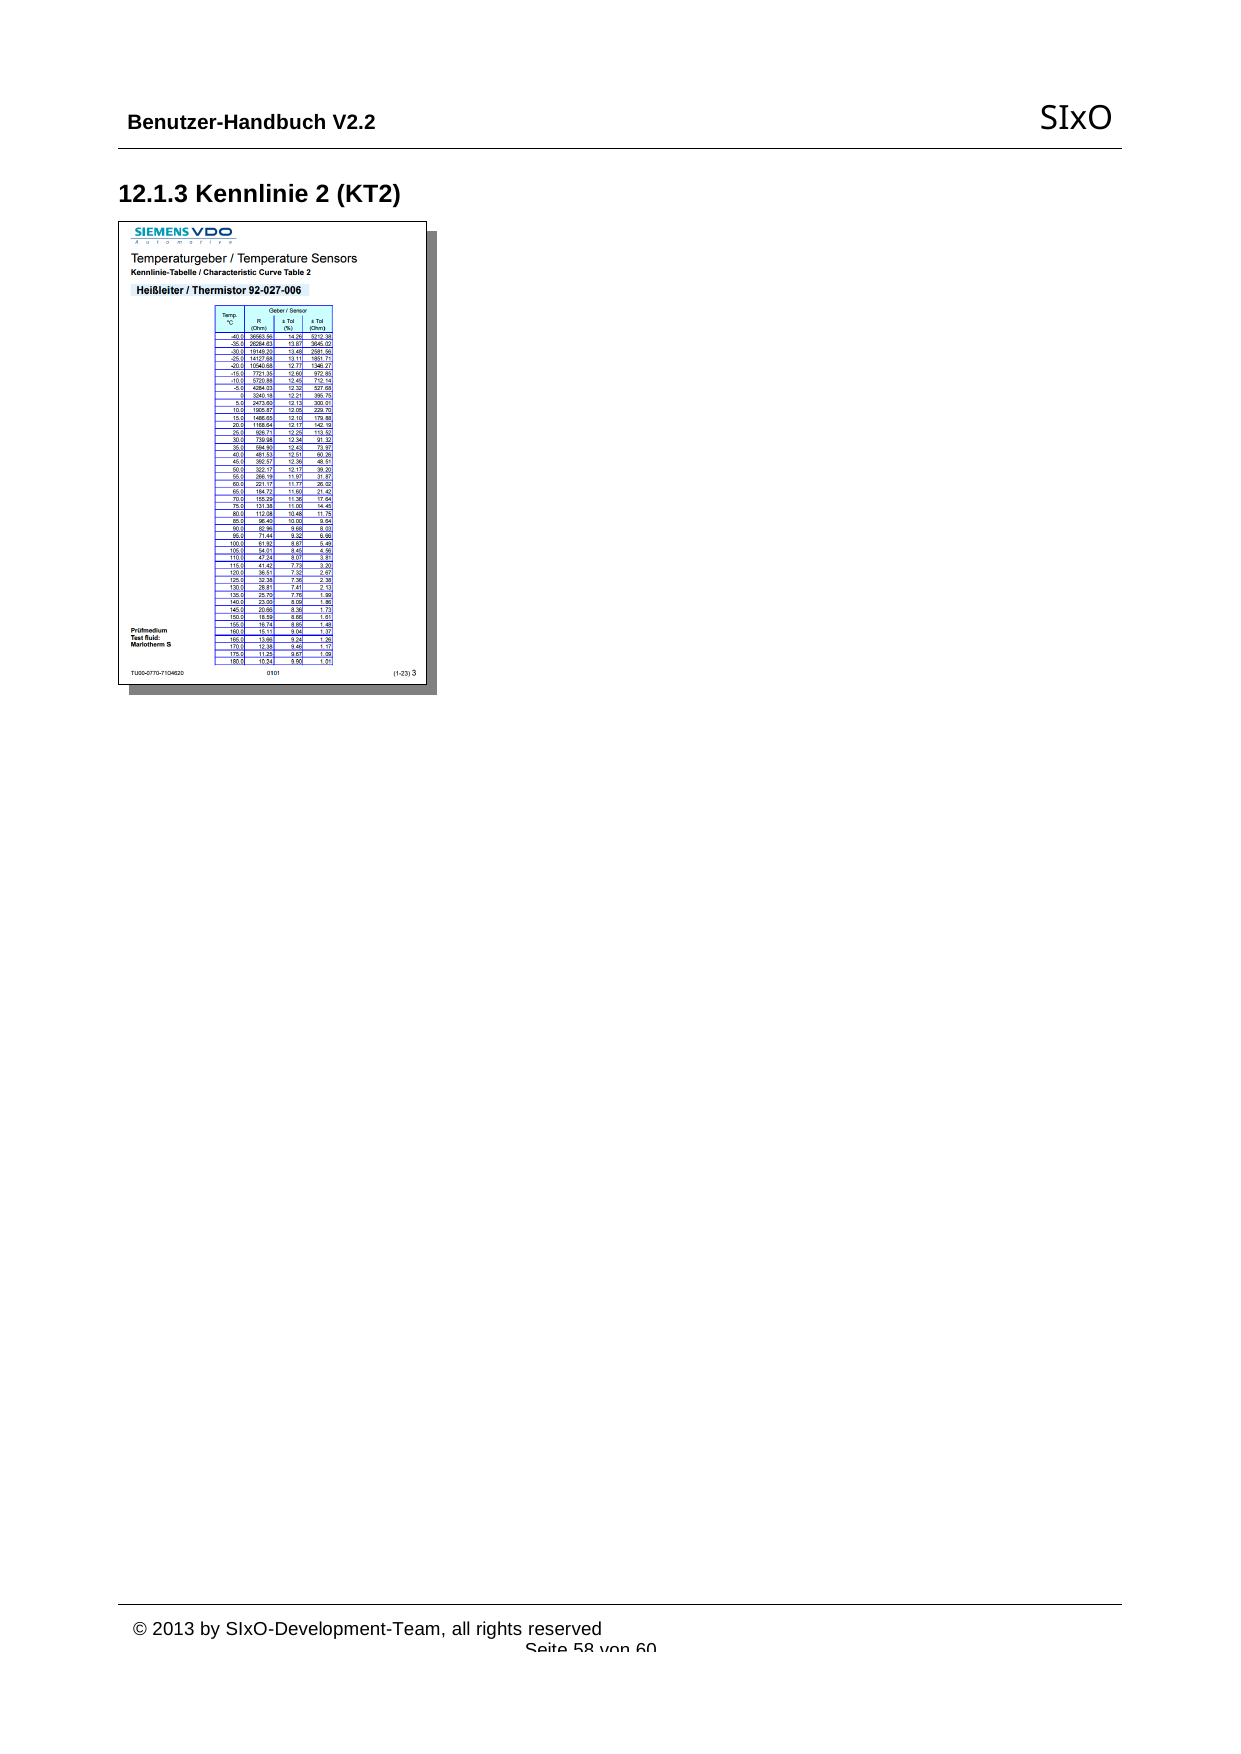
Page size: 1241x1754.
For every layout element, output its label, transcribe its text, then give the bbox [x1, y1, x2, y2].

subtitle Kennlinie 2 (KT2) [118, 180, 1122, 208]
picture [119, 222, 426, 684]
